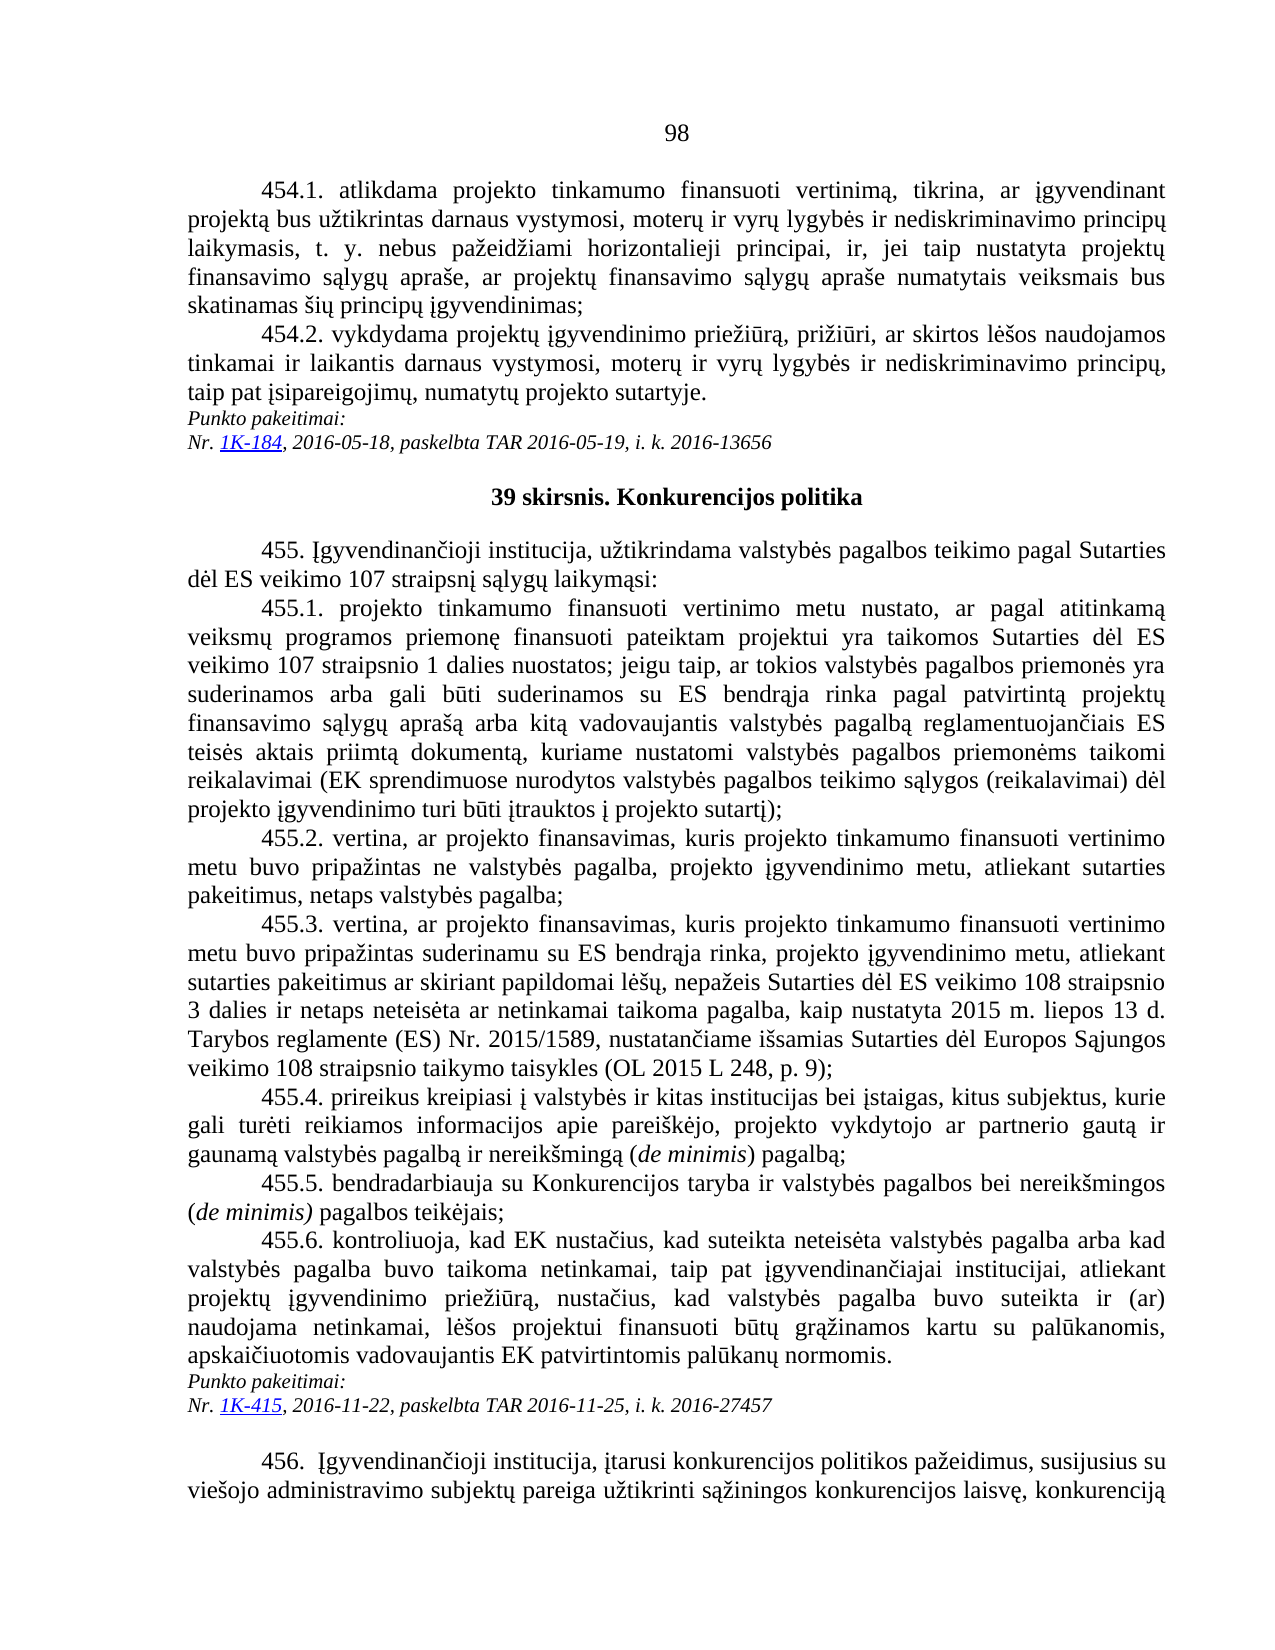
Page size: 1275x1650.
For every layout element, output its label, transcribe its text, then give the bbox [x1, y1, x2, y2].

text Nr. 1K-184, 2016-05-18, paskelbta TAR 2016-05-19, i. k. 2016-13656 [187, 430, 1167, 454]
text 455.5. bendradarbiauja su Konkurencijos taryba ir valstybės pagalbos bei nereikšmingos (de minimis) pagalbos teikėjais; [187, 1168, 1167, 1225]
subtitle 39 skirsnis. Konkurencijos politika [246, 482, 1107, 511]
text 455.2. vertina, ar projekto finansavimas, kuris projekto tinkamumo finansuoti vertinimo metu buvo pripažintas ne valstybės pagalba, projekto įgyvendinimo metu, atliekant sutarties pakeitimus, netaps valstybės pagalba; [187, 823, 1167, 909]
text 454.1. atlikdama projekto tinkamumo finansuoti vertinimą, tikrina, ar įgyvendinant projektą bus užtikrintas darnaus vystymosi, moterų ir vyrų lygybės ir nediskriminavimo principų laikymasis, t. y. nebus pažeidžiami horizontalieji principai, ir, jei taip nustatyta projektų finansavimo sąlygų apraše, ar projektų finansavimo sąlygų apraše numatytais veiksmais bus skatinamas šių principų įgyvendinimas; [187, 176, 1167, 319]
text 455.1. projekto tinkamumo finansuoti vertinimo metu nustato, ar pagal atitinkamą veiksmų programos priemonę finansuoti pateiktam projektui yra taikomos Sutarties dėl ES veikimo 107 straipsnio 1 dalies nuostatos; jeigu taip, ar tokios valstybės pagalbos priemonės yra suderinamos arba gali būti suderinamos su ES bendrąja rinka pagal patvirtintą projektų finansavimo sąlygų aprašą arba kitą vadovaujantis valstybės pagalbą reglamentuojančiais ES teisės aktais priimtą dokumentą, kuriame nustatomi valstybės pagalbos priemonėms taikomi reikalavimai (EK sprendimuose nurodytos valstybės pagalbos teikimo sąlygos (reikalavimai) dėl projekto įgyvendinimo turi būti įtrauktos į projekto sutartį); [187, 593, 1167, 823]
text Punkto pakeitimai: [187, 406, 1167, 430]
text Nr. 1K-415, 2016-11-22, paskelbta TAR 2016-11-25, i. k. 2016-27457 [187, 1393, 1167, 1417]
text 456. Įgyvendinančioji institucija, įtarusi konkurencijos politikos pažeidimus, susijusius su viešojo administravimo subjektų pareiga užtikrinti sąžiningos konkurencijos laisvę, konkurenciją [187, 1446, 1167, 1503]
text 455. Įgyvendinančioji institucija, užtikrindama valstybės pagalbos teikimo pagal Sutarties dėl ES veikimo 107 straipsnį sąlygų laikymąsi: [187, 535, 1167, 593]
text 455.4. prireikus kreipiasi į valstybės ir kitas institucijas bei įstaigas, kitus subjektus, kurie gali turėti reikiamos informacijos apie pareiškėjo, projekto vykdytojo ar partnerio gautą ir gaunamą valstybės pagalbą ir nereikšmingą (de minimis) pagalbą; [187, 1082, 1167, 1168]
text Punkto pakeitimai: [187, 1369, 1167, 1393]
text 454.2. vykdydama projektų įgyvendinimo priežiūrą, prižiūri, ar skirtos lėšos naudojamos tinkamai ir laikantis darnaus vystymosi, moterų ir vyrų lygybės ir nediskriminavimo principų, taip pat įsipareigojimų, numatytų projekto sutartyje. [187, 319, 1167, 406]
text 455.3. vertina, ar projekto finansavimas, kuris projekto tinkamumo finansuoti vertinimo metu buvo pripažintas suderinamu su ES bendrąja rinka, projekto įgyvendinimo metu, atliekant sutarties pakeitimus ar skiriant papildomai lėšų, nepažeis Sutarties dėl ES veikimo 108 straipsnio 3 dalies ir netaps neteisėta ar netinkamai taikoma pagalba, kaip nustatyta 2015 m. liepos 13 d. Tarybos reglamente (ES) Nr. 2015/1589, nustatančiame išsamias Sutarties dėl Europos Sąjungos veikimo 108 straipsnio taikymo taisykles (OL 2015 L 248, p. 9); [187, 909, 1167, 1082]
text 455.6. kontroliuoja, kad EK nustačius, kad suteikta neteisėta valstybės pagalba arba kad valstybės pagalba buvo taikoma netinkamai, taip pat įgyvendinančiajai institucijai, atliekant projektų įgyvendinimo priežiūrą, nustačius, kad valstybės pagalba buvo suteikta ir (ar) naudojama netinkamai, lėšos projektui finansuoti būtų grąžinamos kartu su palūkanomis, apskaičiuotomis vadovaujantis EK patvirtintomis palūkanų normomis. [187, 1225, 1167, 1369]
